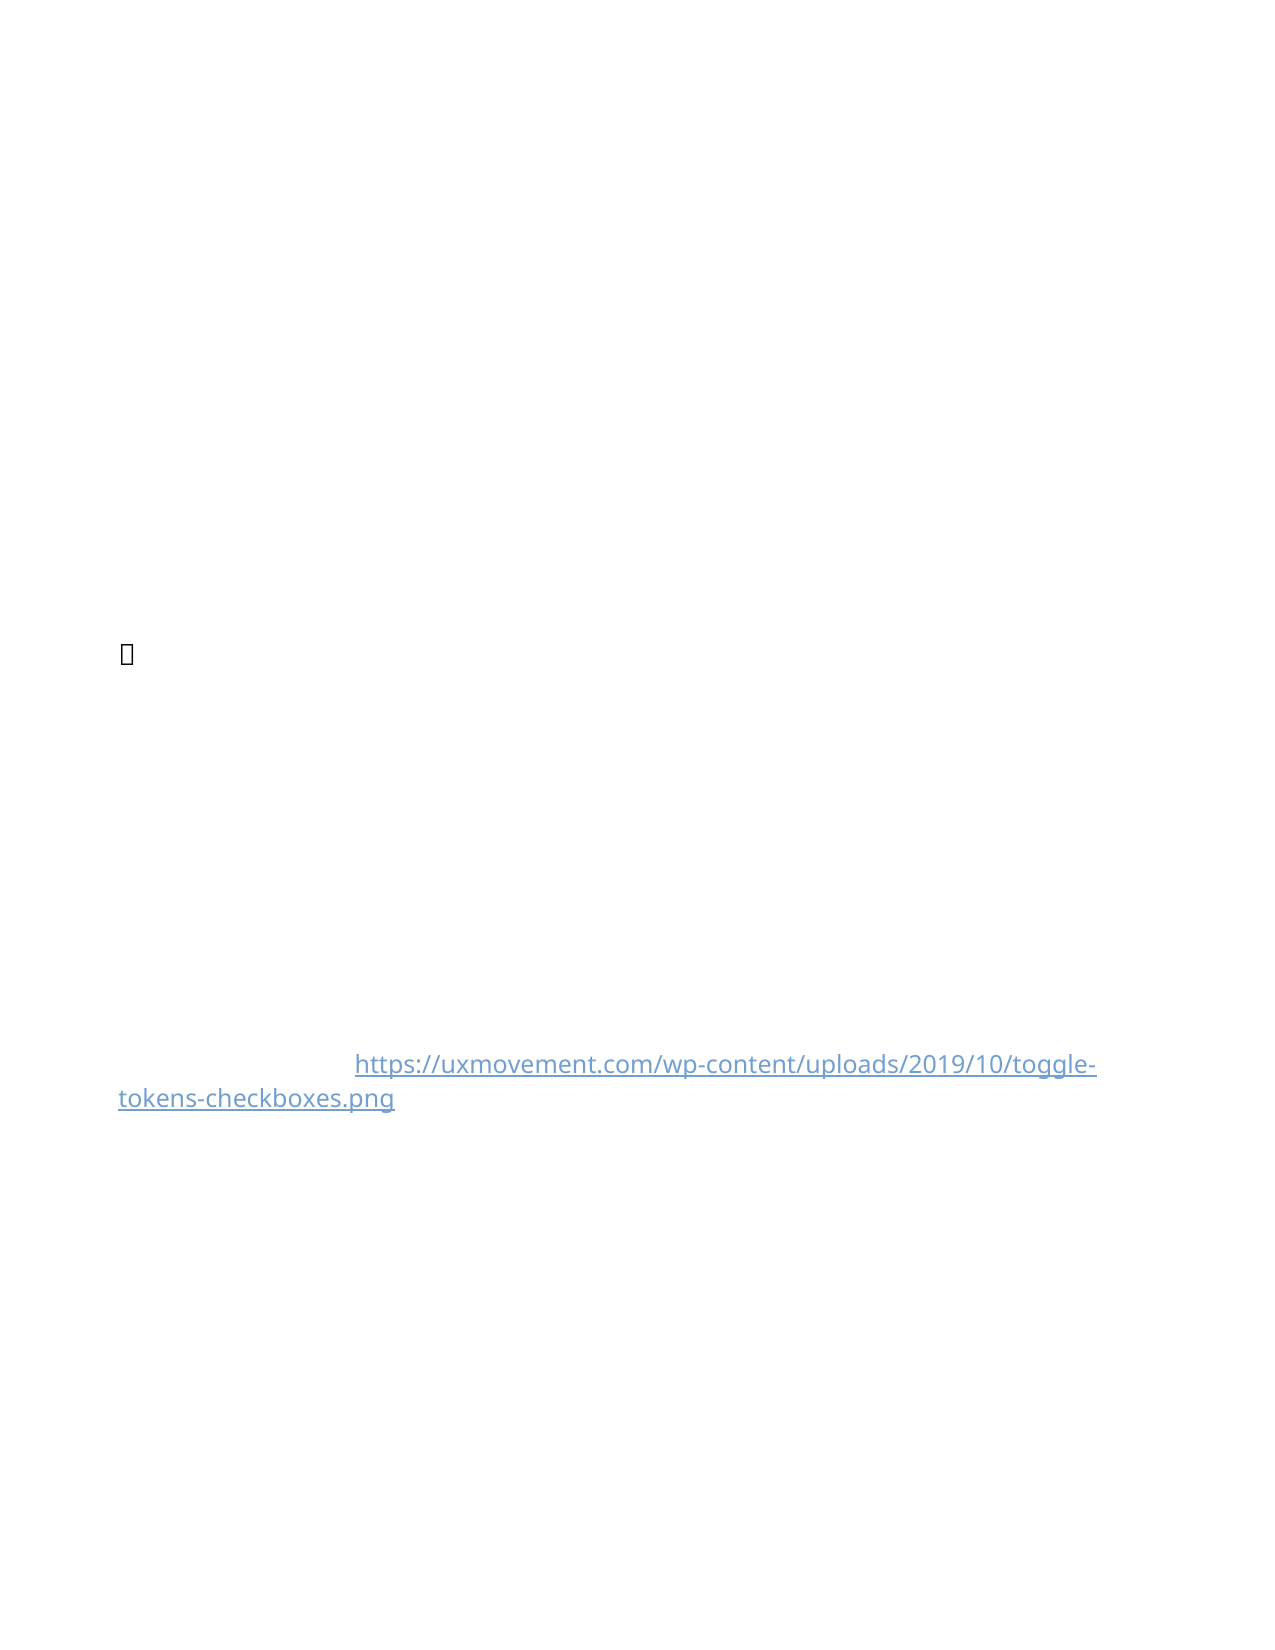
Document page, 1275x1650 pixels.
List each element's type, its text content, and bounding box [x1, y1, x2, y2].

text Turn the category checkbox in add food tab into something more user friendly for the eyes [118, 978, 1157, 1047]
text adding of food should autoscrape [118, 1364, 1157, 1398]
text work on unit conversion for presentation [118, 842, 1157, 876]
text add tooltips for things layman may not know [118, 551, 1157, 585]
text add meal, the food selection should give an error if the user types a food that doesn’t exist in the database [118, 483, 1157, 551]
subtitle 🌠Fancy Shit [118, 634, 1157, 674]
text fix up the apology page, at least give it a link back to homepage [118, 278, 1157, 313]
text add a deactivated item tabs for foods, combos, categories [118, 1149, 1157, 1183]
text when creating micro nutrient calculator, make sure the DV is proportional to weight, male vs female. [118, 1417, 1157, 1486]
text make a connection to usda api [118, 910, 1157, 944]
text https://uxmovement.com/wp-content/uploads/2019/10/toggle-tokens-checkboxes.png [118, 1047, 1157, 1115]
text remember to add backend verification of form values [118, 415, 1157, 449]
text multiview (just like how IDEs can have multiple views) [118, 1486, 1157, 1520]
text can add a compare function for multiple food?? just use multiple tabs [118, 347, 1157, 381]
text Ensure that .records, manage <whatever> have a limit to the amount of data loaded (that can be set by user?) [118, 740, 1157, 808]
text when child category is checked, parent category will be checked too [118, 1256, 1157, 1290]
text food names must be unique [118, 449, 1157, 483]
text Use JS to add keyboard shortcuts for search, submit [118, 686, 1157, 720]
text create a view to view nutrient per dollar [118, 210, 1157, 244]
text Converter to per 100 grams for prices and nutrients [118, 1202, 1157, 1237]
text make it responsive to mobile [118, 1310, 1157, 1344]
